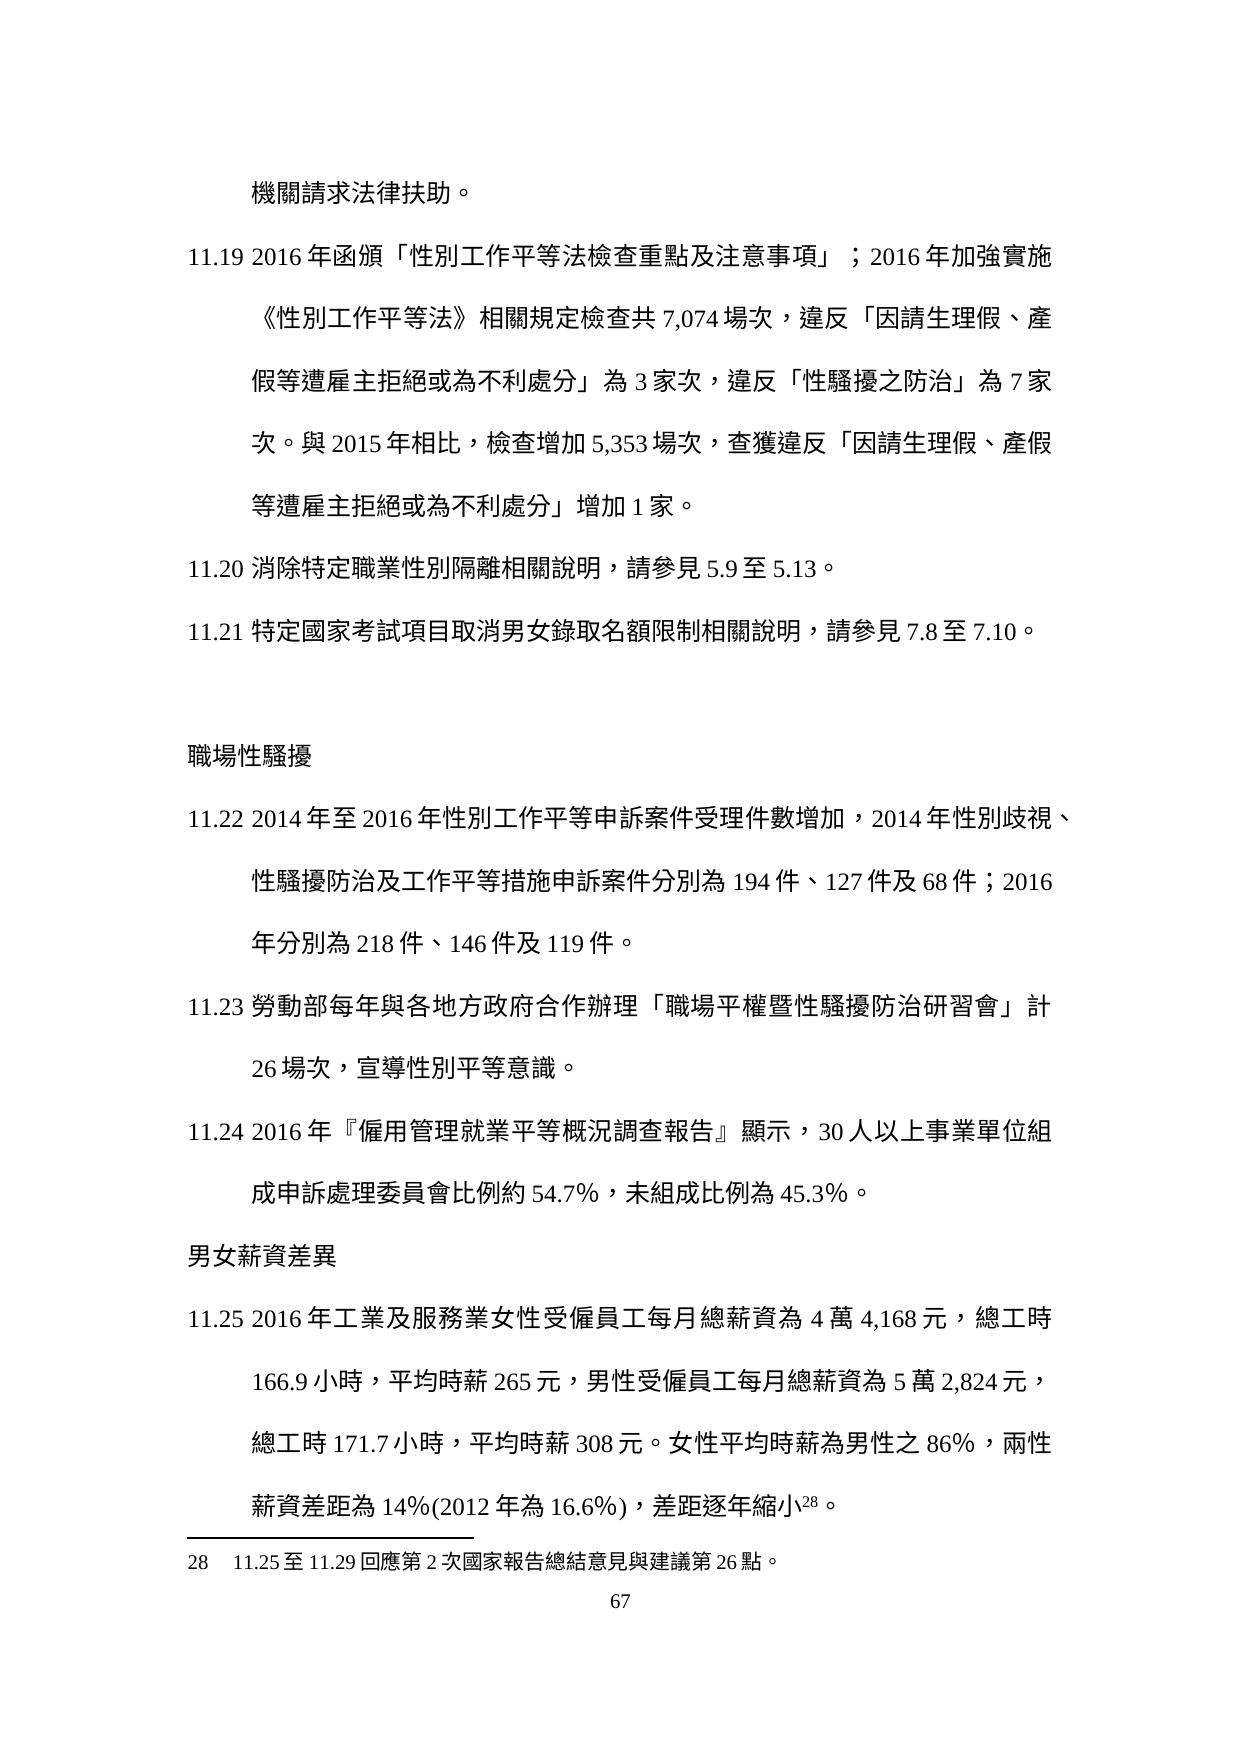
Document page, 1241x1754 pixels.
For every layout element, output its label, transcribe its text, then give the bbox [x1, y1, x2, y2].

list 2016年『僱用管理就業平等概況調查報告』顯示，30人以上事業單位組成申訴處理委員會比例約54.7％，未組成比例為45.3％。 [187, 1087, 1053, 1212]
list 2016年函頒「性別工作平等法檢查重點及注意事項」；2016年加強實施《性別工作平等法》相關規定檢查共7,074場次，違反「因請生理假、產假等遭雇主拒絕或為不利處分」為3家次，違反「性騷擾之防治」為7家次。與2015年相比，檢查增加5,353場次，查獲違反「因請生理假、產假等遭雇主拒絕或為不利處分」增加1家。 [187, 212, 1053, 525]
text 男女薪資差異 [187, 1212, 1053, 1275]
list 特定國家考試項目取消男女錄取名額限制相關說明，請參見7.8至7.10。 [187, 587, 1053, 650]
list 2014年至2016年性別工作平等申訴案件受理件數增加，2014年性別歧視、性騷擾防治及工作平等措施申訴案件分別為194件、127件及68件；2016年分別為218件、146件及119件。 [187, 775, 1053, 962]
list 機關請求法律扶助。 [187, 150, 1053, 212]
list 2016年工業及服務業女性受僱員工每月總薪資為4萬4,168元，總工時166.9小時，平均時薪265元，男性受僱員工每月總薪資為5萬2,824元，總工時171.7小時，平均時薪308元。女性平均時薪為男性之86％，兩性薪資差距為14％(2012年為16.6％)，差距逐年縮小。 [187, 1275, 1053, 1525]
list 消除特定職業性別隔離相關說明，請參見5.9至5.13。 [187, 525, 1053, 587]
text 職場性騷擾 [187, 712, 1053, 775]
list 11.25至11.29回應第2次國家報告總結意見與建議第26點。 [187, 1538, 1053, 1576]
list 勞動部每年與各地方政府合作辦理「職場平權暨性騷擾防治研習會」計26場次，宣導性別平等意識。 [187, 962, 1053, 1087]
